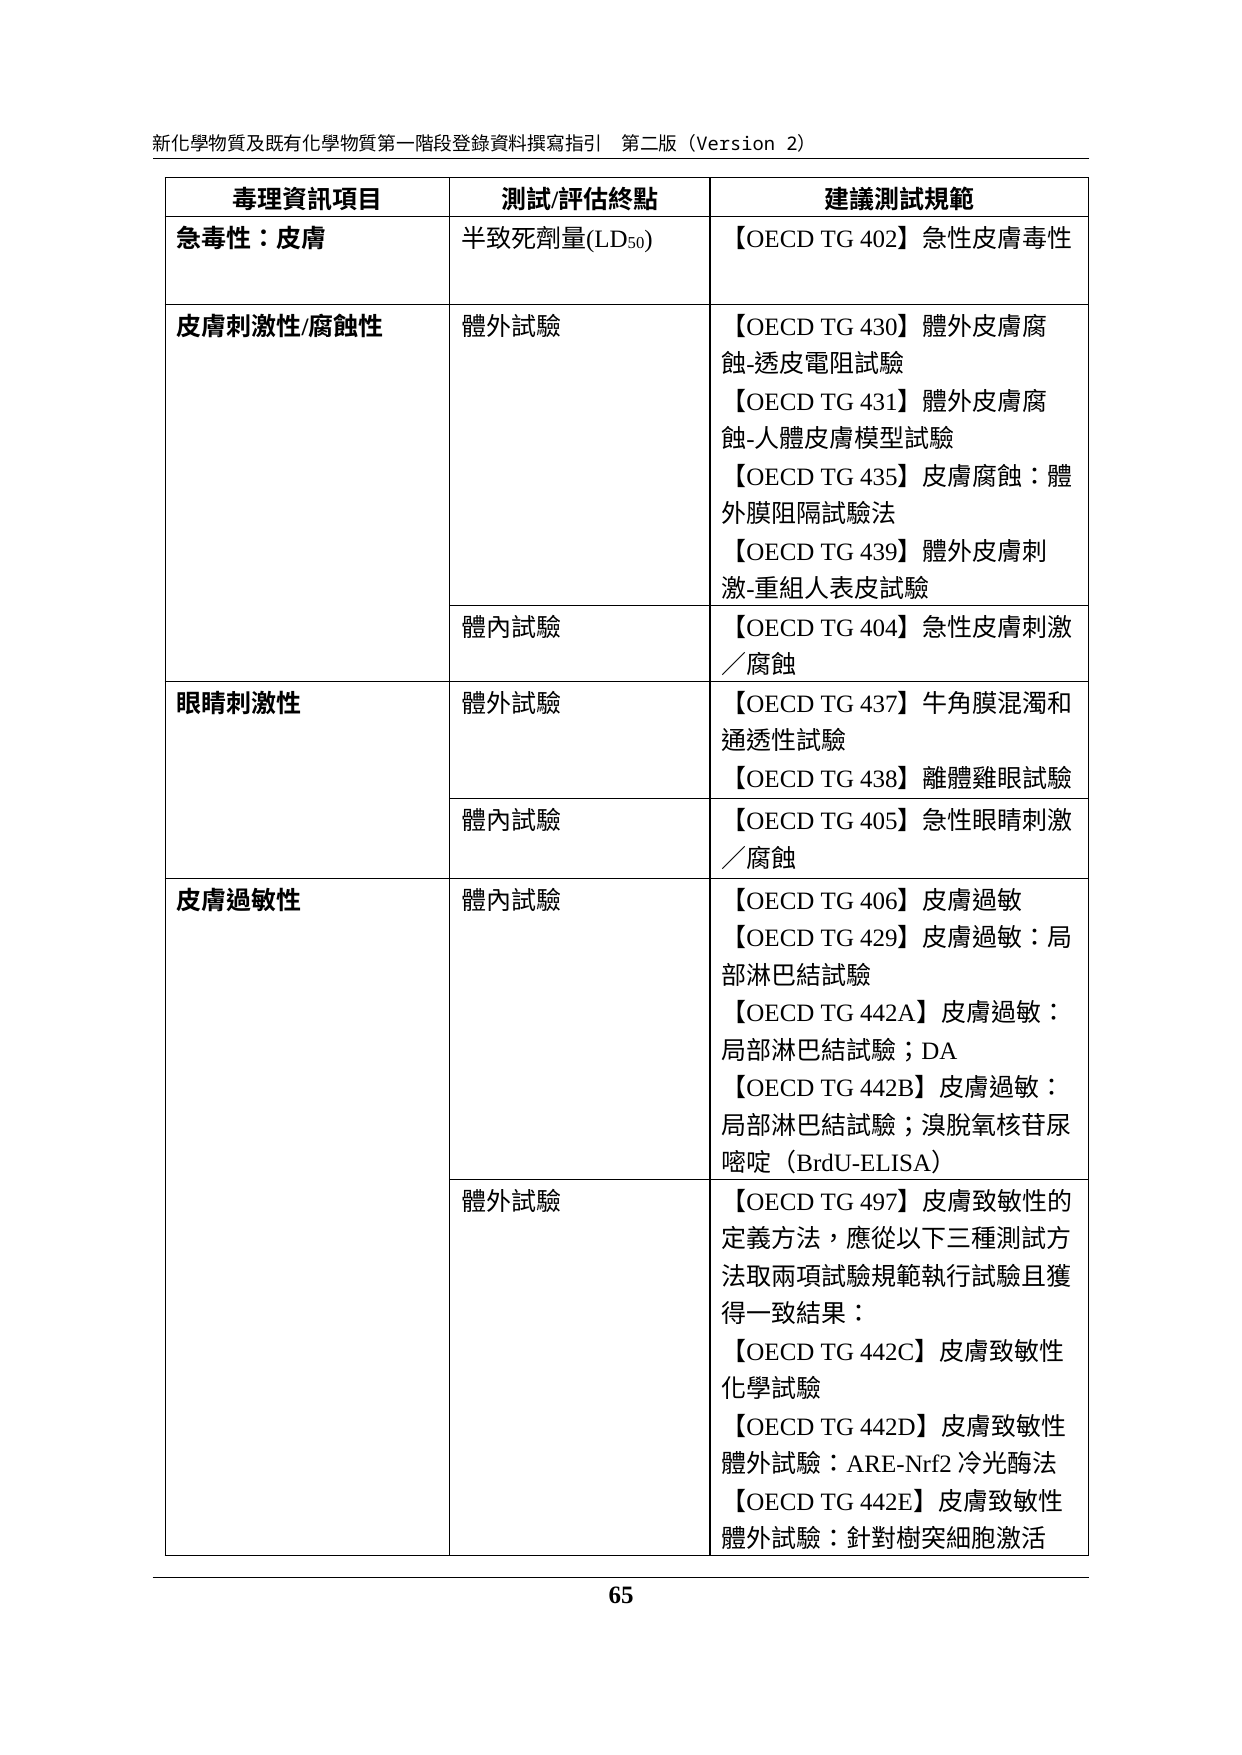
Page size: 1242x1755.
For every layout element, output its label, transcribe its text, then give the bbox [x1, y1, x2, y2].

table_cell 半致死劑量(LD50) [450, 217, 709, 304]
table_cell 體內試驗 [450, 799, 709, 878]
table_header 建議測試規範 [711, 178, 1088, 216]
table_cell 【OECD TG 497】皮膚致敏性的定義方法，應從以下三種測試方法取兩項試驗規範執行試驗且獲得一致結果： 【OECD TG 442C】皮膚致敏性化學試驗 【OECD TG 442D】皮膚致敏性體外試驗：ARE-Nrf2冷光酶法 【OECD TG 442E】皮膚致敏性體外試驗：針對樹突細胞激活 [711, 1180, 1088, 1555]
table_cell 急毒性：皮膚 [166, 217, 449, 304]
table_cell 體內試驗 [450, 879, 709, 1179]
table_cell 體外試驗 [450, 682, 709, 798]
table_cell 體外試驗 [450, 1180, 709, 1555]
table_cell 體外試驗 [450, 305, 709, 605]
table_cell 【OECD TG 437】牛角膜混濁和通透性試驗 【OECD TG 438】離體雞眼試驗 [711, 682, 1088, 798]
table_cell 【OECD TG 405】急性眼睛刺激／腐蝕 [711, 799, 1088, 878]
table_cell 皮膚刺激性/腐蝕性 [166, 305, 449, 681]
table_header 毒理資訊項目 [166, 178, 449, 216]
table_cell 皮膚過敏性 [166, 879, 449, 1555]
table_cell 【OECD TG 402】急性皮膚毒性 [711, 217, 1088, 304]
table_cell 體內試驗 [450, 606, 709, 681]
table_cell 【OECD TG 430】體外皮膚腐蝕-透皮電阻試驗 【OECD TG 431】體外皮膚腐蝕-人體皮膚模型試驗 【OECD TG 435】皮膚腐蝕：體外膜阻隔試驗法 【OECD TG 439】體外皮膚刺激-重組人表皮試驗 [711, 305, 1088, 605]
table_cell 【OECD TG 406】皮膚過敏 【OECD TG 429】皮膚過敏：局部淋巴結試驗 【OECD TG 442A】皮膚過敏：局部淋巴結試驗；DA 【OECD TG 442B】皮膚過敏：局部淋巴結試驗；溴脫氧核苷尿嘧啶（BrdU-ELISA） [711, 879, 1088, 1179]
table_header 測試/評估終點 [450, 178, 709, 216]
table_cell 眼睛刺激性 [166, 682, 449, 878]
table_cell 【OECD TG 404】急性皮膚刺激／腐蝕 [711, 606, 1088, 681]
